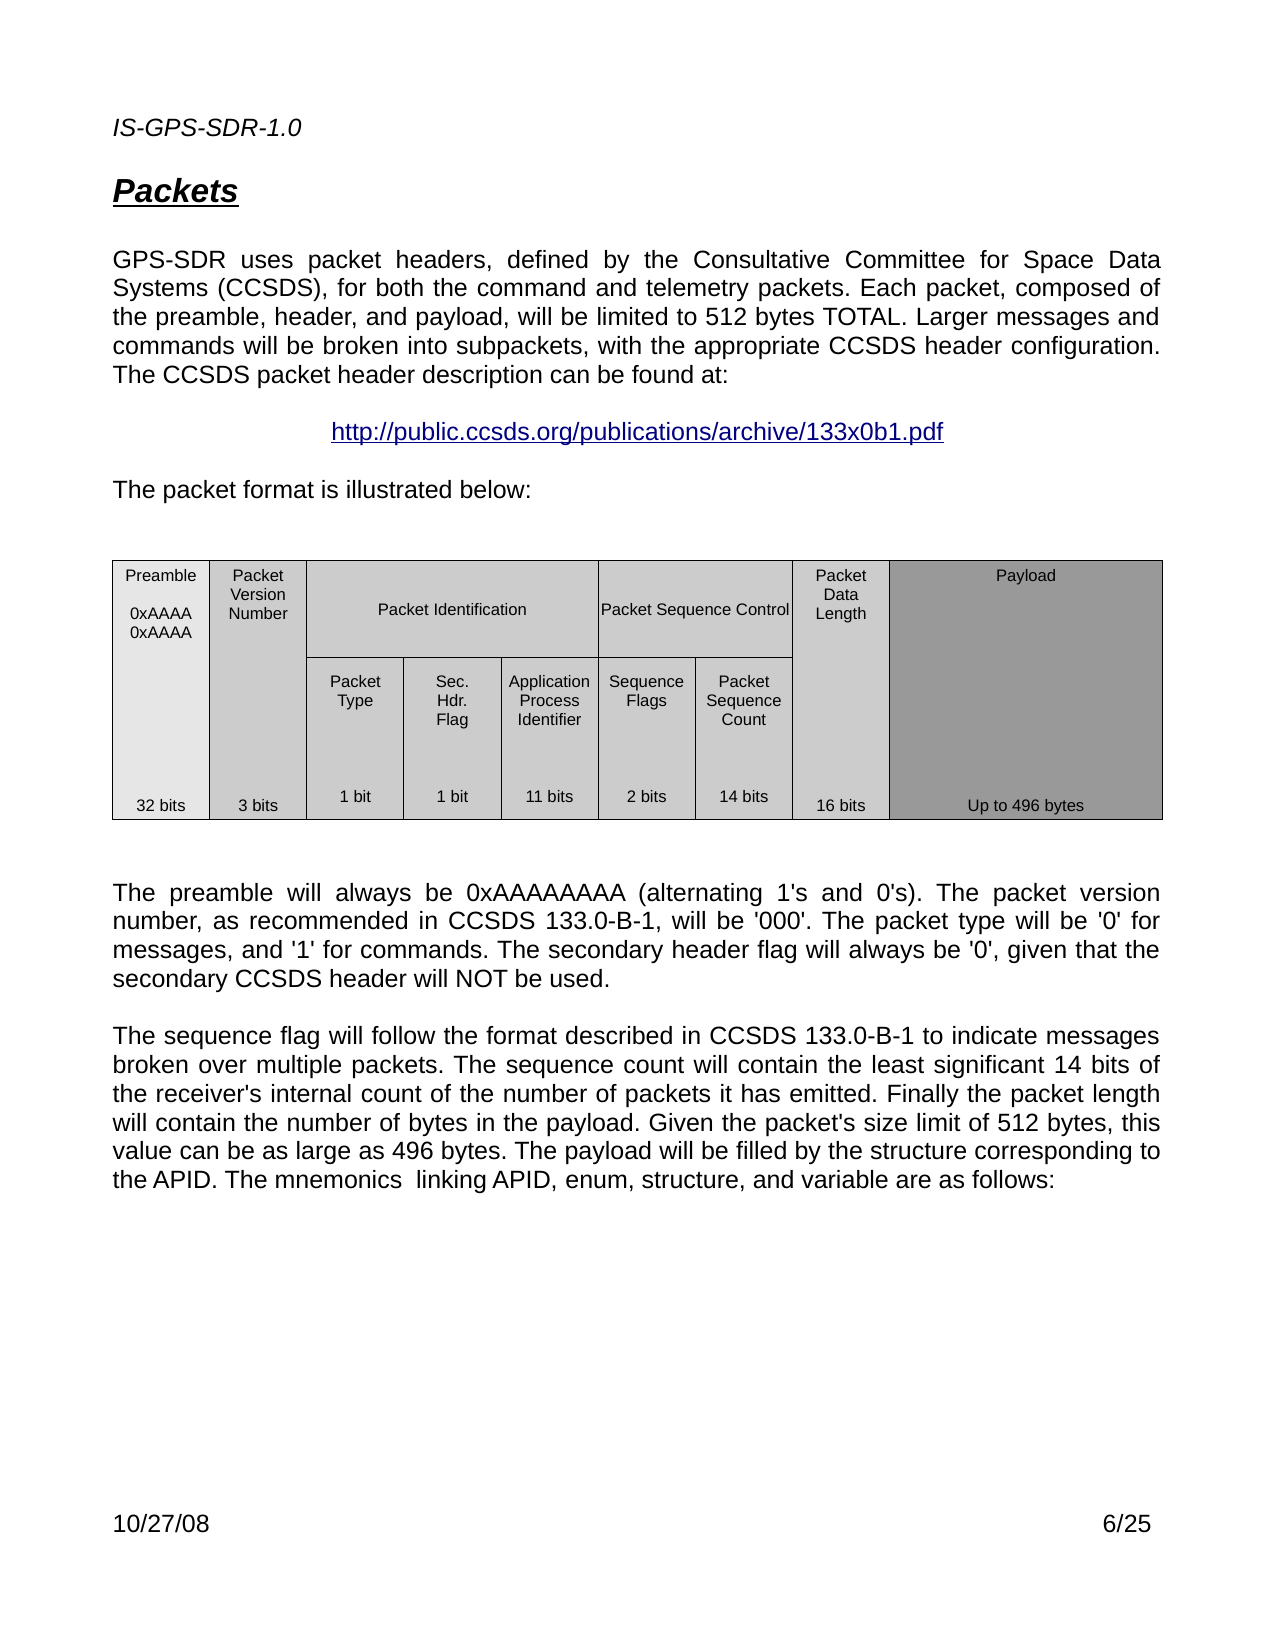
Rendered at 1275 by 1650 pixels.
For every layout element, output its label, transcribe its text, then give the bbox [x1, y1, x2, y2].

text The preamble will always be 0xAAAAAAAA (alternating 1's and 0's). The packet version number, as recommended in CCSDS 133.0-B-1, will be '000'. The packet type will be '0' for messages, and '1' for commands. The secondary header flag will always be '0', given that the secondary CCSDS header will NOT be used. [112, 877, 1162, 992]
text The packet format is illustrated below: [112, 475, 1162, 503]
subtitle Packets [112, 171, 1162, 210]
text GPS-SDR uses packet headers, defined by the Consultative Committee for Space Data Systems (CCSDS), for both the command and telemetry packets. Each packet, composed of the preamble, header, and payload, will be limited to 512 bytes TOTAL. Larger messages and commands will be broken into subpackets, with the appropriate CCSDS header configuration. The CCSDS packet header description can be found at: [112, 245, 1162, 388]
text The sequence flag will follow the format described in CCSDS 133.0-B-1 to indicate messages broken over multiple packets. The sequence count will contain the least significant 14 bits of the receiver's internal count of the number of packets it has emitted. Finally the packet length will contain the number of bytes in the payload. Given the packet's size limit of 512 bytes, this value can be as large as 496 bytes. The payload will be filled by the structure corresponding to the APID. The mnemonics linking APID, enum, structure, and variable are as follows: [112, 1021, 1162, 1194]
text http://public.ccsds.org/publications/archive/133x0b1.pdf [112, 417, 1162, 446]
